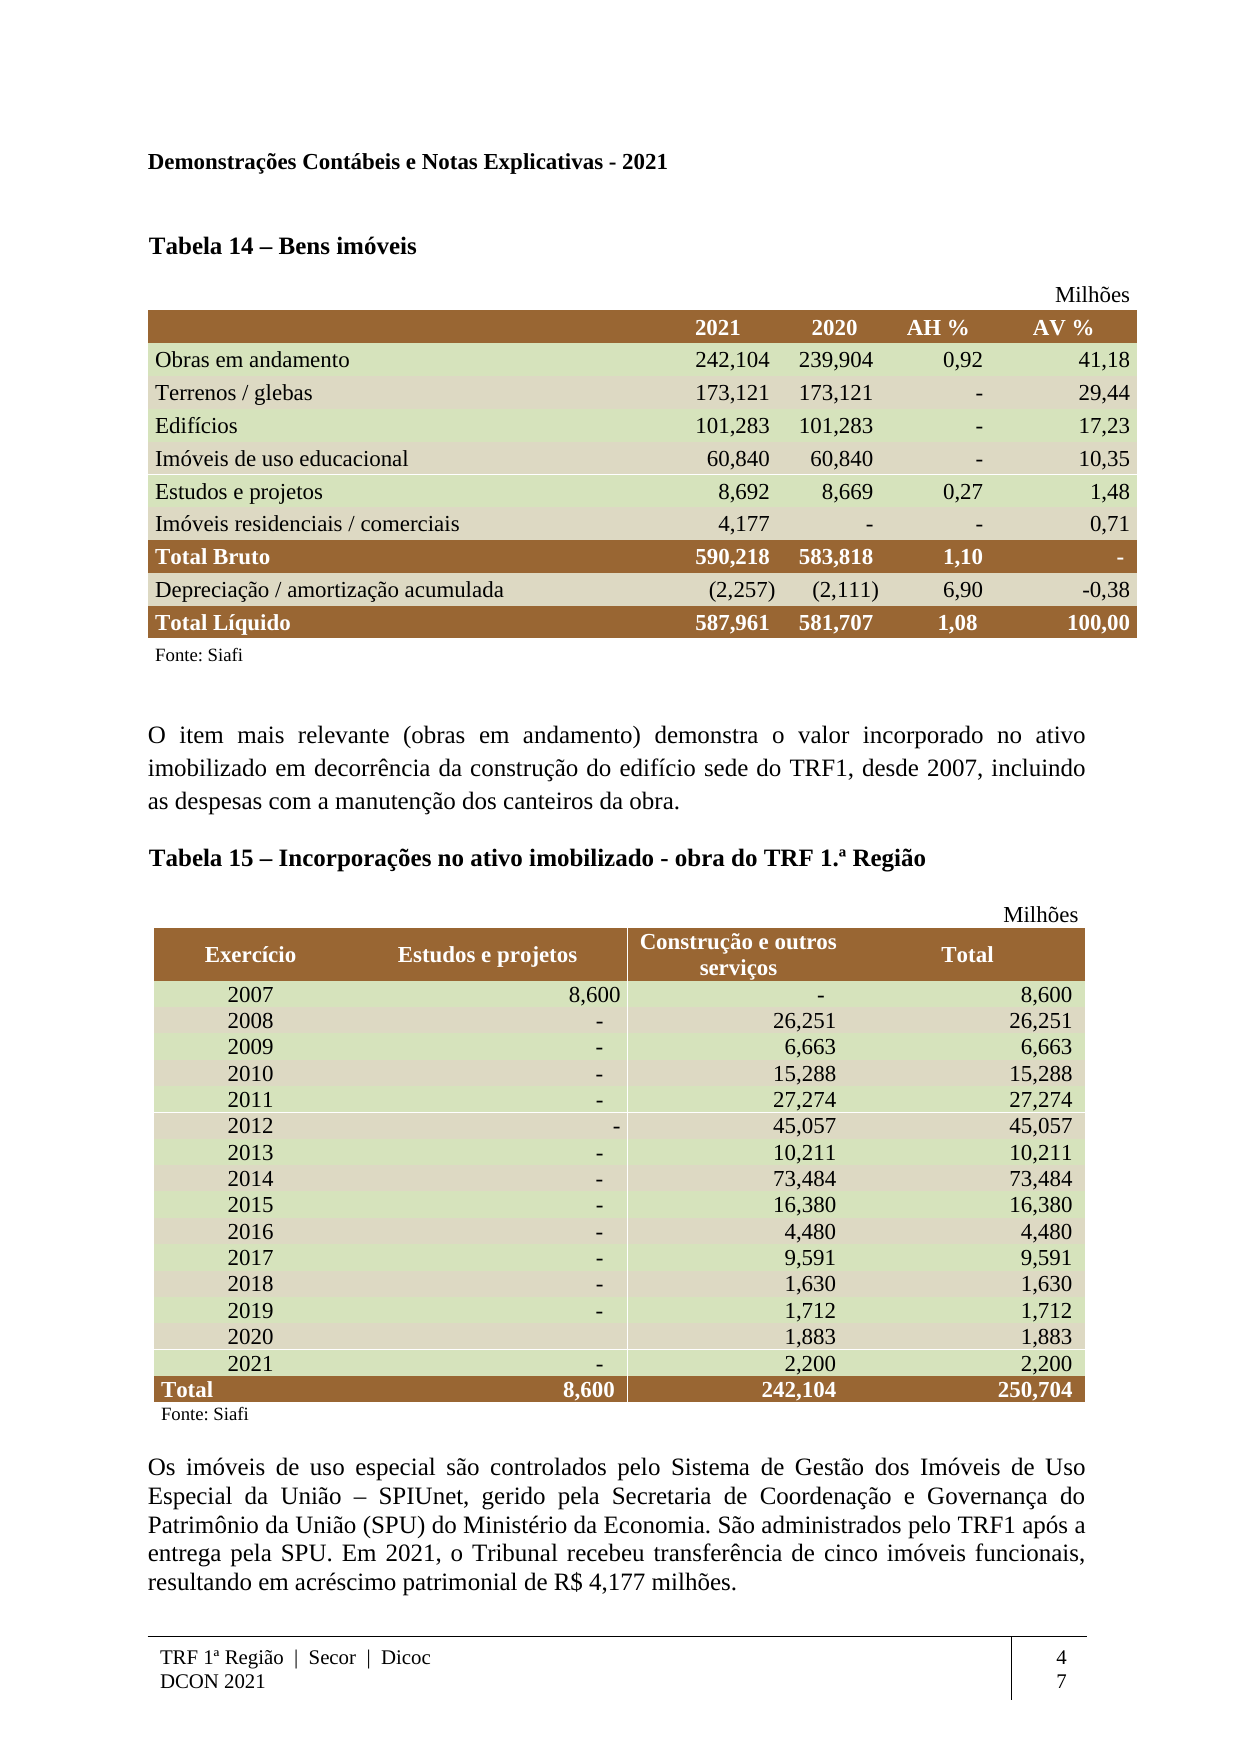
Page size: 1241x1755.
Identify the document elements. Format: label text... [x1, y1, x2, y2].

table_cell 1,08 [886, 606, 990, 638]
table_cell (2,111) [783, 573, 886, 606]
table_cell - [347, 1271, 627, 1297]
table_cell Estudos e projetos [148, 475, 653, 507]
table_cell - [886, 442, 990, 474]
table_cell Obras em andamento [148, 343, 653, 376]
table_cell - [347, 1297, 627, 1323]
table_cell 0,27 [886, 475, 990, 507]
table_cell 8,692 [653, 475, 783, 507]
table_cell Fonte: Siafi [148, 639, 1137, 671]
table_cell 16,380 [849, 1191, 1085, 1218]
table_cell 2,200 [628, 1350, 849, 1376]
text Tabela 15 – Incorporações no ativo imobilizado - obra do TRF 1.ª Região [149, 841, 1086, 874]
table_cell - [347, 1060, 627, 1086]
table_header [886, 278, 990, 310]
table_cell Depreciação / amortização acumulada [148, 573, 653, 606]
table_cell - [628, 981, 849, 1007]
table_cell 2010 [154, 1060, 347, 1086]
table_cell 1,883 [849, 1323, 1085, 1349]
table_cell 6,90 [886, 573, 990, 606]
table_cell 2017 [154, 1244, 347, 1271]
table_cell 15,288 [628, 1060, 849, 1086]
table_cell 4,480 [849, 1218, 1085, 1244]
table_cell -0,38 [990, 573, 1137, 606]
table_cell Total Líquido [148, 606, 653, 638]
table_cell 9,591 [849, 1244, 1085, 1271]
table_cell 101,283 [783, 409, 886, 442]
table_cell 0,71 [990, 507, 1137, 540]
table_cell Estudos e projetos [347, 928, 627, 981]
table_cell 2018 [154, 1271, 347, 1297]
table_cell 26,251 [628, 1007, 849, 1033]
table_cell Total Bruto [148, 540, 653, 573]
table_cell 100,00 [990, 606, 1137, 638]
table_cell 1,630 [628, 1271, 849, 1297]
table_cell 2008 [154, 1007, 347, 1033]
table_cell 8,600 [347, 981, 627, 1007]
table_cell 16,380 [628, 1191, 849, 1218]
table_cell 17,23 [990, 409, 1137, 442]
table_cell - [347, 1086, 627, 1112]
table_cell 1,883 [628, 1323, 849, 1349]
text Tabela 14 – Bens imóveis [149, 229, 1086, 262]
table_cell 587,961 [653, 606, 783, 638]
table_cell 242,104 [653, 343, 783, 376]
table_cell 2012 [154, 1113, 347, 1139]
table_cell - [347, 1218, 627, 1244]
table_cell Exercício [154, 928, 347, 981]
table_cell 239,904 [783, 343, 886, 376]
table_header Milhões [154, 902, 1085, 928]
table_cell 27,274 [628, 1086, 849, 1112]
table_cell AH % [886, 310, 990, 343]
table_cell 26,251 [849, 1007, 1085, 1033]
table_cell 10,211 [849, 1139, 1085, 1165]
table_cell Terrenos / glebas [148, 376, 653, 409]
table_cell 1,712 [849, 1297, 1085, 1323]
table_cell 15,288 [849, 1060, 1085, 1086]
table_cell 2014 [154, 1165, 347, 1191]
table_cell 27,274 [849, 1086, 1085, 1112]
table_cell (2,257) [653, 573, 783, 606]
table_cell Imóveis residenciais / comerciais [148, 507, 653, 540]
table_cell - [990, 540, 1137, 573]
table_cell 41,18 [990, 343, 1137, 376]
table_cell 2016 [154, 1218, 347, 1244]
table_cell 4,480 [628, 1218, 849, 1244]
table_cell Fonte: Siafi [154, 1402, 1085, 1426]
text O item mais relevante (obras em andamento) demonstra o valor incorporado no ativo imobilizado em decorrência da construção do edifício sede do TRF1, desde 2007, incluindo as despesas com a manutenção dos canteiros da obra. [148, 720, 1087, 814]
table_cell 173,121 [783, 376, 886, 409]
table_cell 2019 [154, 1297, 347, 1323]
table_cell Total [154, 1376, 347, 1402]
table_cell 173,121 [653, 376, 783, 409]
table_cell AV % [990, 310, 1137, 343]
table_cell - [347, 1033, 627, 1060]
table_cell - [347, 1007, 627, 1033]
table_cell 2015 [154, 1191, 347, 1218]
table_cell - [886, 376, 990, 409]
table_cell 2021 [653, 310, 783, 343]
table_cell 6,663 [849, 1033, 1085, 1060]
table_cell 1,48 [990, 475, 1137, 507]
table_cell 242,104 [628, 1376, 849, 1402]
table_cell 8,600 [849, 981, 1085, 1007]
table_cell Edifícios [148, 409, 653, 442]
text Os imóveis de uso especial são controlados pelo Sistema de Gestão dos Imóveis de Uso Especial da União – SPIUnet, gerido pela Secretaria de Coordenação e Governança do Patrimônio da União (SPU) do Ministério da Economia. São administrados pelo TRF1 após a entrega pela SPU. Em 2021, o Tribunal recebeu transferência de cinco imóveis funcionais, resultando em acréscimo patrimonial de R$ 4,177 milhões. [148, 1452, 1087, 1596]
table_cell 60,840 [783, 442, 886, 474]
table_cell - [783, 507, 886, 540]
table_header [783, 278, 886, 310]
table_header [148, 278, 653, 310]
table_cell Construção e outros serviços [628, 928, 849, 981]
table_cell 1,10 [886, 540, 990, 573]
table_cell 6,663 [628, 1033, 849, 1060]
table_cell 1,712 [628, 1297, 849, 1323]
table_cell - [347, 1244, 627, 1271]
table_cell 4,177 [653, 507, 783, 540]
table_cell - [886, 507, 990, 540]
table_cell 8,600 [347, 1376, 627, 1402]
table_cell 2020 [783, 310, 886, 343]
table_header [653, 278, 783, 310]
table_cell 29,44 [990, 376, 1137, 409]
table_cell - [347, 1165, 627, 1191]
table_cell 9,591 [628, 1244, 849, 1271]
table_cell 2007 [154, 981, 347, 1007]
table_cell 581,707 [783, 606, 886, 638]
table_cell - [347, 1191, 627, 1218]
table_cell - [347, 1139, 627, 1165]
table_cell 250,704 [849, 1376, 1085, 1402]
table_header Milhões [990, 278, 1137, 310]
table_cell Total [849, 928, 1085, 981]
table_cell 583,818 [783, 540, 886, 573]
table_cell 45,057 [849, 1113, 1085, 1139]
table_cell 73,484 [849, 1165, 1085, 1191]
table_cell [347, 1323, 627, 1349]
table_cell 2013 [154, 1139, 347, 1165]
table_cell 60,840 [653, 442, 783, 474]
table_cell 2011 [154, 1086, 347, 1112]
table_cell 101,283 [653, 409, 783, 442]
table_cell - [347, 1350, 627, 1376]
table_cell 45,057 [628, 1113, 849, 1139]
table_cell 2021 [154, 1350, 347, 1376]
table_cell 1,630 [849, 1271, 1085, 1297]
table_cell [148, 310, 653, 343]
table_cell - [886, 409, 990, 442]
table_cell 73,484 [628, 1165, 849, 1191]
table_cell 10,211 [628, 1139, 849, 1165]
table_cell 10,35 [990, 442, 1137, 474]
table_cell 8,669 [783, 475, 886, 507]
table_cell 2009 [154, 1033, 347, 1060]
table_cell 0,92 [886, 343, 990, 376]
table_cell 590,218 [653, 540, 783, 573]
table_cell Imóveis de uso educacional [148, 442, 653, 474]
table_cell 2,200 [849, 1350, 1085, 1376]
table_cell - [347, 1113, 627, 1139]
table_cell 2020 [154, 1323, 347, 1349]
